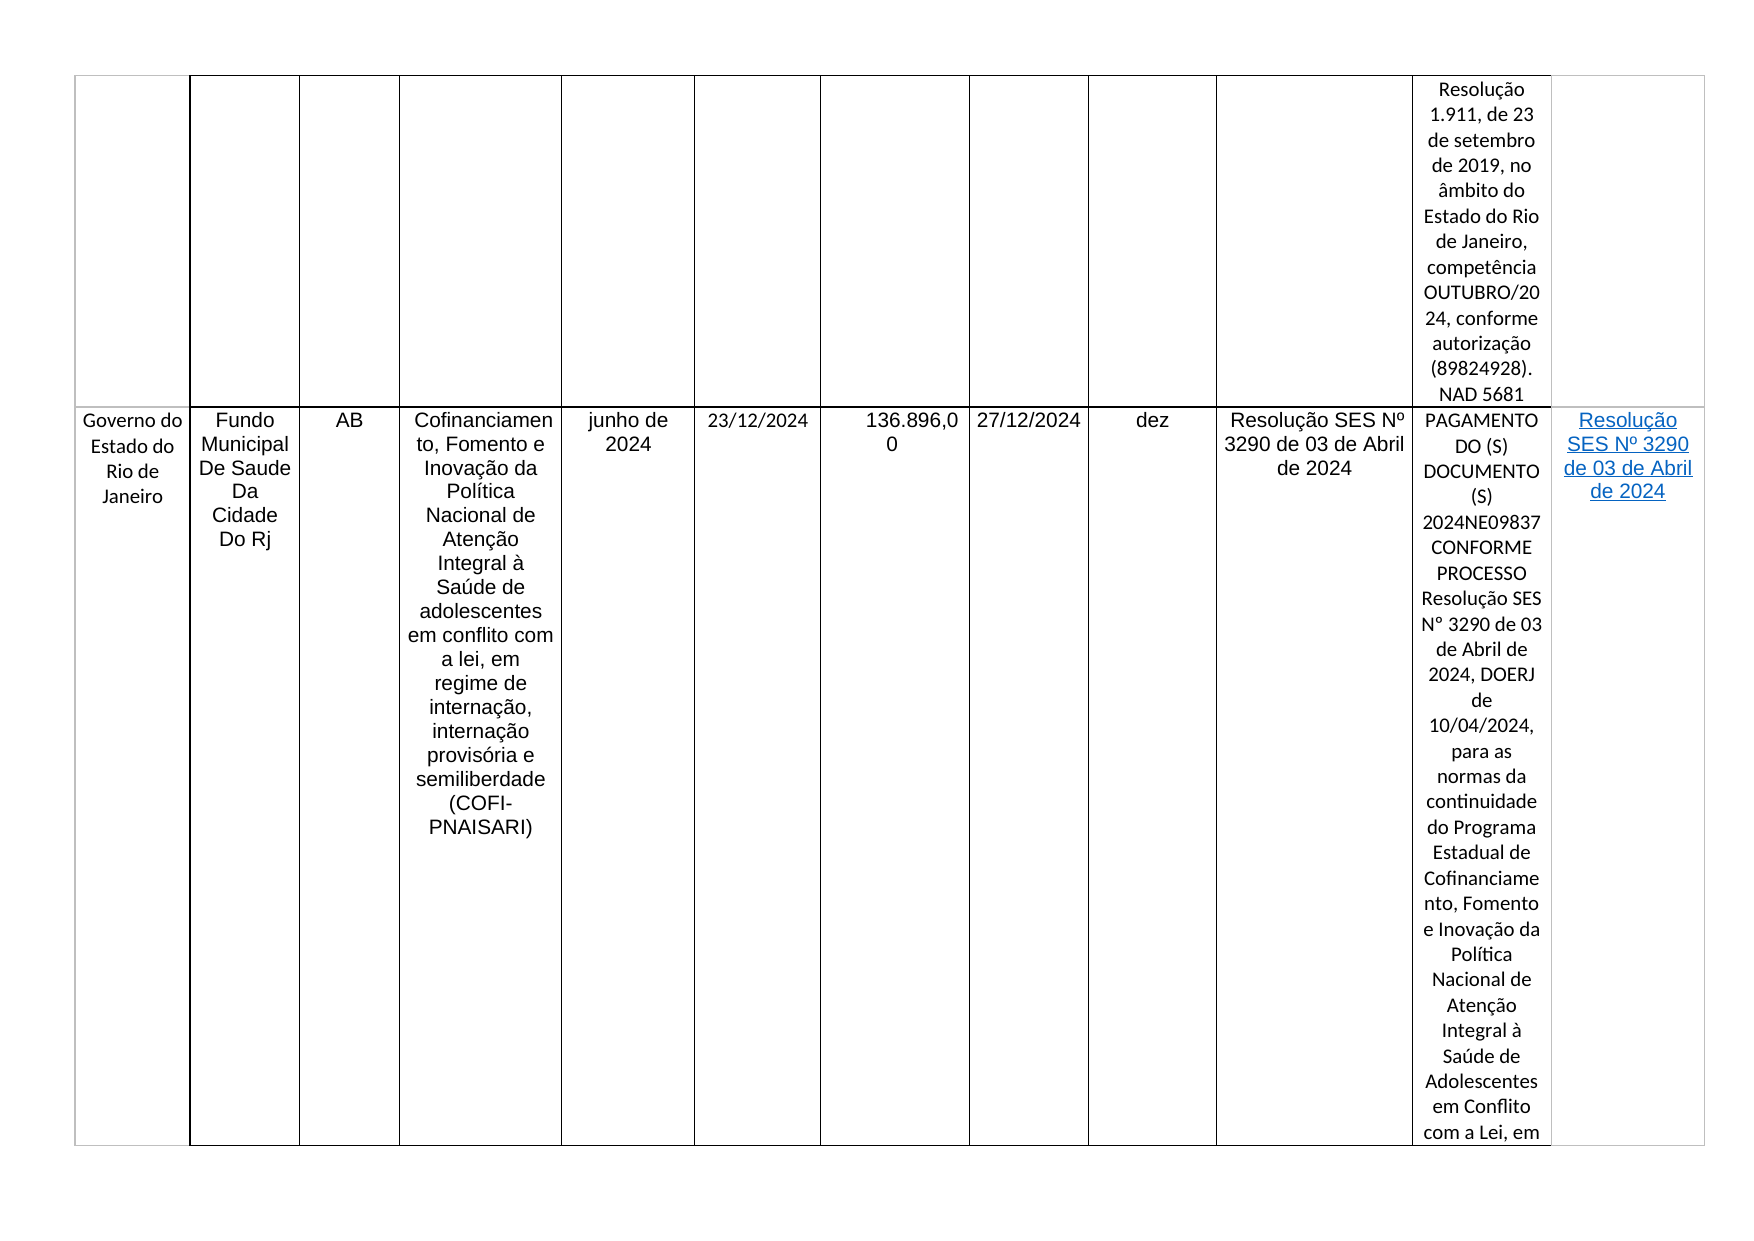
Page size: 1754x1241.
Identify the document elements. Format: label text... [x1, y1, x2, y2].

table_cell [562, 76, 694, 406]
table_cell Resolução SES Nº 3290 de 03 de Abril de 2024 [1217, 408, 1412, 1144]
table_cell junho de 2024 [562, 408, 694, 1144]
table_cell [695, 76, 820, 406]
table_cell Governo do Estado do Rio de Janeiro [76, 408, 189, 1144]
table_cell 27/12/2024 [970, 408, 1088, 1144]
table_cell [1217, 76, 1412, 406]
table_cell 23/12/2024 [695, 408, 820, 1144]
table_cell [300, 76, 399, 406]
table_cell [76, 76, 189, 406]
table_cell 136.896,00 [821, 408, 969, 1144]
table_cell [191, 76, 299, 406]
table_cell [821, 76, 969, 406]
table_cell PAGAMENTO DO (S) DOCUMENTO (S) 2024NE09837 CONFORME PROCESSO Resolução SES Nº 3290 de 03 de Abril de 2024, DOERJ de 10/04/2024, para as normas da continuidade do Programa Estadual de Cofinanciamento, Fomento e Inovação da Política Nacional de Atenção Integral à Saúde de Adolescentes em Conflito com a Lei, em [1413, 408, 1551, 1144]
table_cell [1552, 76, 1704, 406]
table_cell Resolução SES Nº 3290 de 03 de Abril de 2024 [1552, 408, 1704, 1144]
table_cell dez [1089, 408, 1216, 1144]
table_cell AB [300, 408, 399, 1144]
table_cell [970, 76, 1088, 406]
table_cell Cofinanciamento, Fomento e Inovação da Política Nacional de Atenção Integral à Saúde de adolescentes em conflito com a lei, em regime de internação, internação provisória e semiliberdade (COFI-PNAISARI) [400, 408, 561, 1144]
table_cell Resolução 1.911, de 23 de setembro de 2019, no âmbito do Estado do Rio de Janeiro, competência OUTUBRO/2024, conforme autorização (89824928). NAD 5681 [1413, 76, 1551, 406]
table_cell Fundo Municipal De Saude Da Cidade Do Rj [191, 408, 299, 1144]
table_cell [1089, 76, 1216, 406]
table_cell [400, 76, 561, 406]
